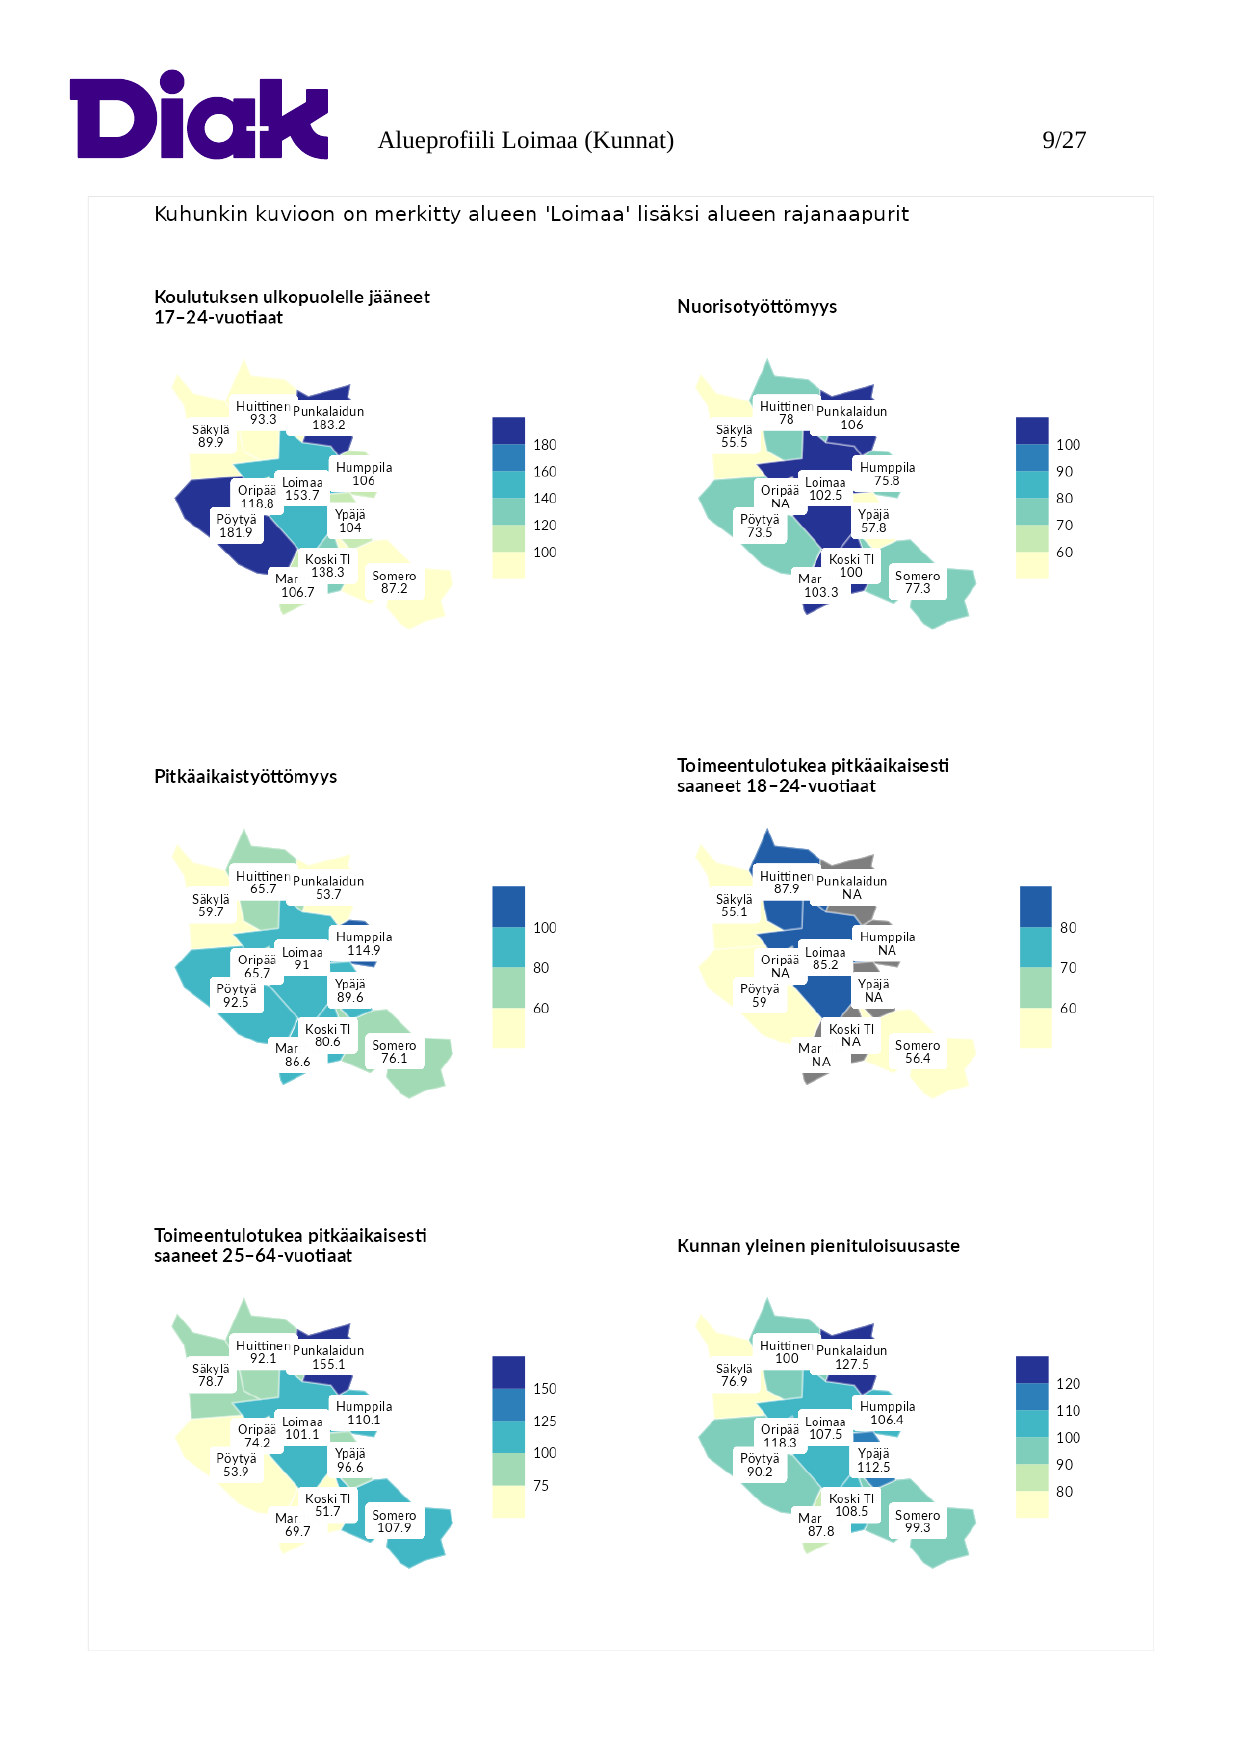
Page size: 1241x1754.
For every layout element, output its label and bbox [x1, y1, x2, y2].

picture [61, 196, 1179, 1651]
